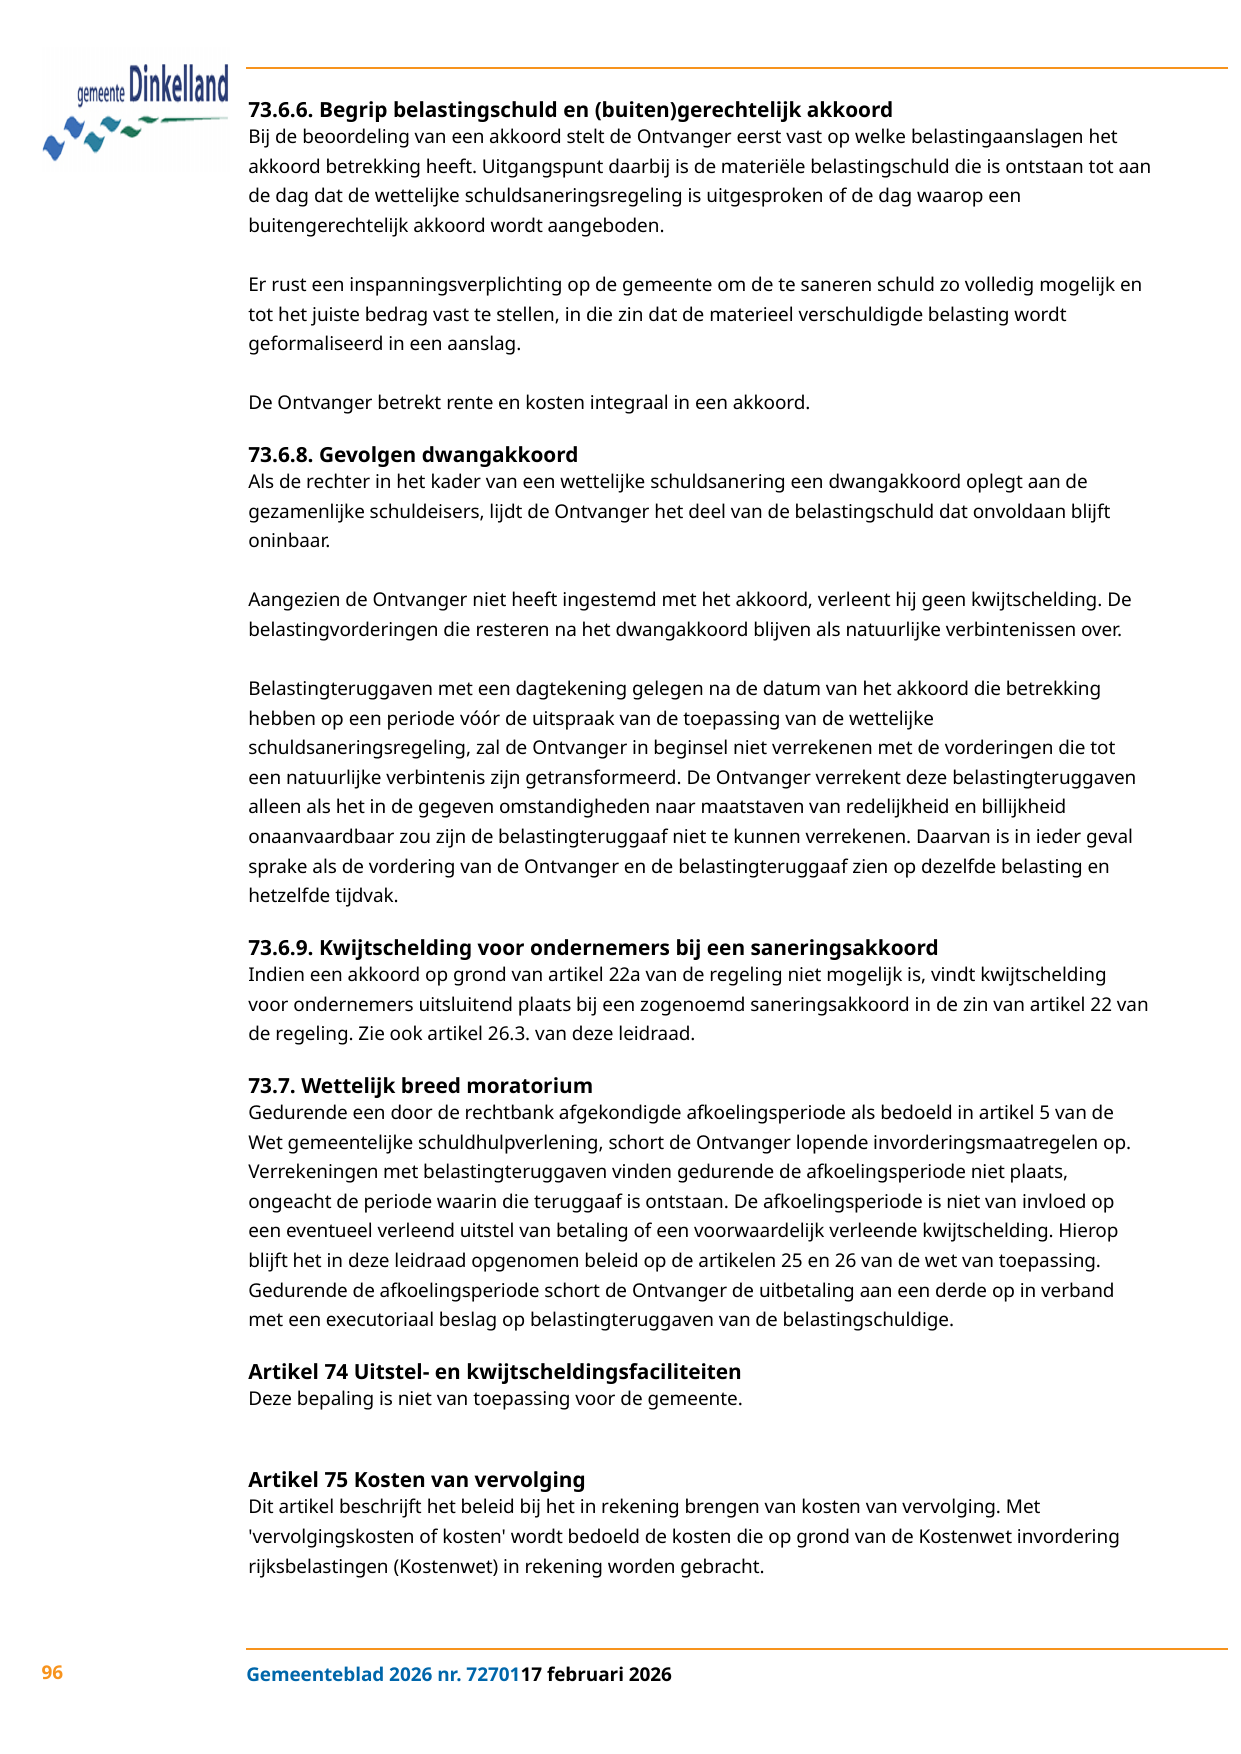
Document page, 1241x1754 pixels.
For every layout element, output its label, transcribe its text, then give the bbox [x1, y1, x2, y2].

text Belastingteruggaven met een dagtekening gelegen na de datum van het akkoord die betrekking hebben op een periode vóór de uitspraak van de toepassing van de wettelijke schuldsaneringsregeling, zal de Ontvanger in beginsel niet verrekenen met de vorderingen die tot een natuurlijke verbintenis zijn getransformeerd. De Ontvanger verrekent deze belastingteruggaven alleen als het in de gegeven omstandigheden naar maatstaven van redelijkheid en billijkheid onaanvaardbaar zou zijn de belastingteruggaaf niet te kunnen verrekenen. Daarvan is in ieder geval sprake als de vordering van de Ontvanger en de belastingteruggaaf zien op dezelfde belasting en hetzelfde tijdvak. [248, 675, 1152, 908]
picture [41, 47, 231, 172]
text Artikel 74 Uitstel- en kwijtscheldingsfaciliteiten [248, 1357, 1152, 1385]
text Gedurende een door de rechtbank afgekondigde afkoelingsperiode als bedoeld in artikel 5 van de Wet gemeentelijke schuldhulpverlening, schort de Ontvanger lopende invorderingsmaatregelen op. Verrekeningen met belastingteruggaven vinden gedurende de afkoelingsperiode niet plaats, ongeacht de periode waarin die teruggaaf is ontstaan. De afkoelingsperiode is niet van invloed op een eventueel verleend uitstel van betaling of een voorwaardelijk verleende kwijtschelding. Hierop blijft het in deze leidraad opgenomen beleid op de artikelen 25 en 26 van de wet van toepassing. Gedurende de afkoelingsperiode schort de Ontvanger de uitbetaling aan een derde op in verband met een executoriaal beslag op belastingteruggaven van de belastingschuldige. [248, 1099, 1152, 1332]
text Deze bepaling is niet van toepassing voor de gemeente. [248, 1385, 1152, 1411]
text 73.6.6. Begrip belastingschuld en (buiten)gerechtelijk akkoord [248, 95, 1152, 123]
text Indien een akkoord op grond van artikel 22a van de regeling niet mogelijk is, vindt kwijtschelding voor ondernemers uitsluitend plaats bij een zogenoemd saneringsakkoord in de zin van artikel 22 van de regeling. Zie ook artikel 26.3. van deze leidraad. [248, 961, 1152, 1046]
text Artikel 75 Kosten van vervolging [248, 1465, 1152, 1494]
text 73.6.8. Gevolgen dwangakkoord [248, 440, 1152, 468]
text 73.7. Wettelijk breed moratorium [248, 1071, 1152, 1099]
text Dit artikel beschrijft het beleid bij het in rekening brengen van kosten van vervolging. Met 'vervolgingskosten of kosten' wordt bedoeld de kosten die op grond van de Kostenwet invordering rijksbelastingen (Kostenwet) in rekening worden gebracht. [248, 1494, 1152, 1579]
text Er rust een inspanningsverplichting op de gemeente om de te saneren schuld zo volledig mogelijk en tot het juiste bedrag vast te stellen, in die zin dat de materieel verschuldigde belasting wordt geformaliseerd in een aanslag. [248, 271, 1152, 356]
text Als de rechter in het kader van een wettelijke schuldsanering een dwangakkoord oplegt aan de gezamenlijke schuldeisers, lijdt de Ontvanger het deel van de belastingschuld dat onvoldaan blijft oninbaar. [248, 468, 1152, 553]
text 73.6.9. Kwijtschelding voor ondernemers bij een saneringsakkoord [248, 933, 1152, 961]
text De Ontvanger betrekt rente en kosten integraal in een akkoord. [248, 389, 1152, 415]
text Aangezien de Ontvanger niet heeft ingestemd met het akkoord, verleent hij geen kwijtschelding. De belastingvorderingen die resteren na het dwangakkoord blijven als natuurlijke verbintenissen over. [248, 587, 1152, 642]
text Bij de beoordeling van een akkoord stelt de Ontvanger eerst vast op welke belastingaanslagen het akkoord betrekking heeft. Uitgangspunt daarbij is de materiële belastingschuld die is ontstaan tot aan de dag dat de wettelijke schuldsaneringsregeling is uitgesproken of de dag waarop een buitengerechtelijk akkoord wordt aangeboden. [248, 123, 1152, 238]
